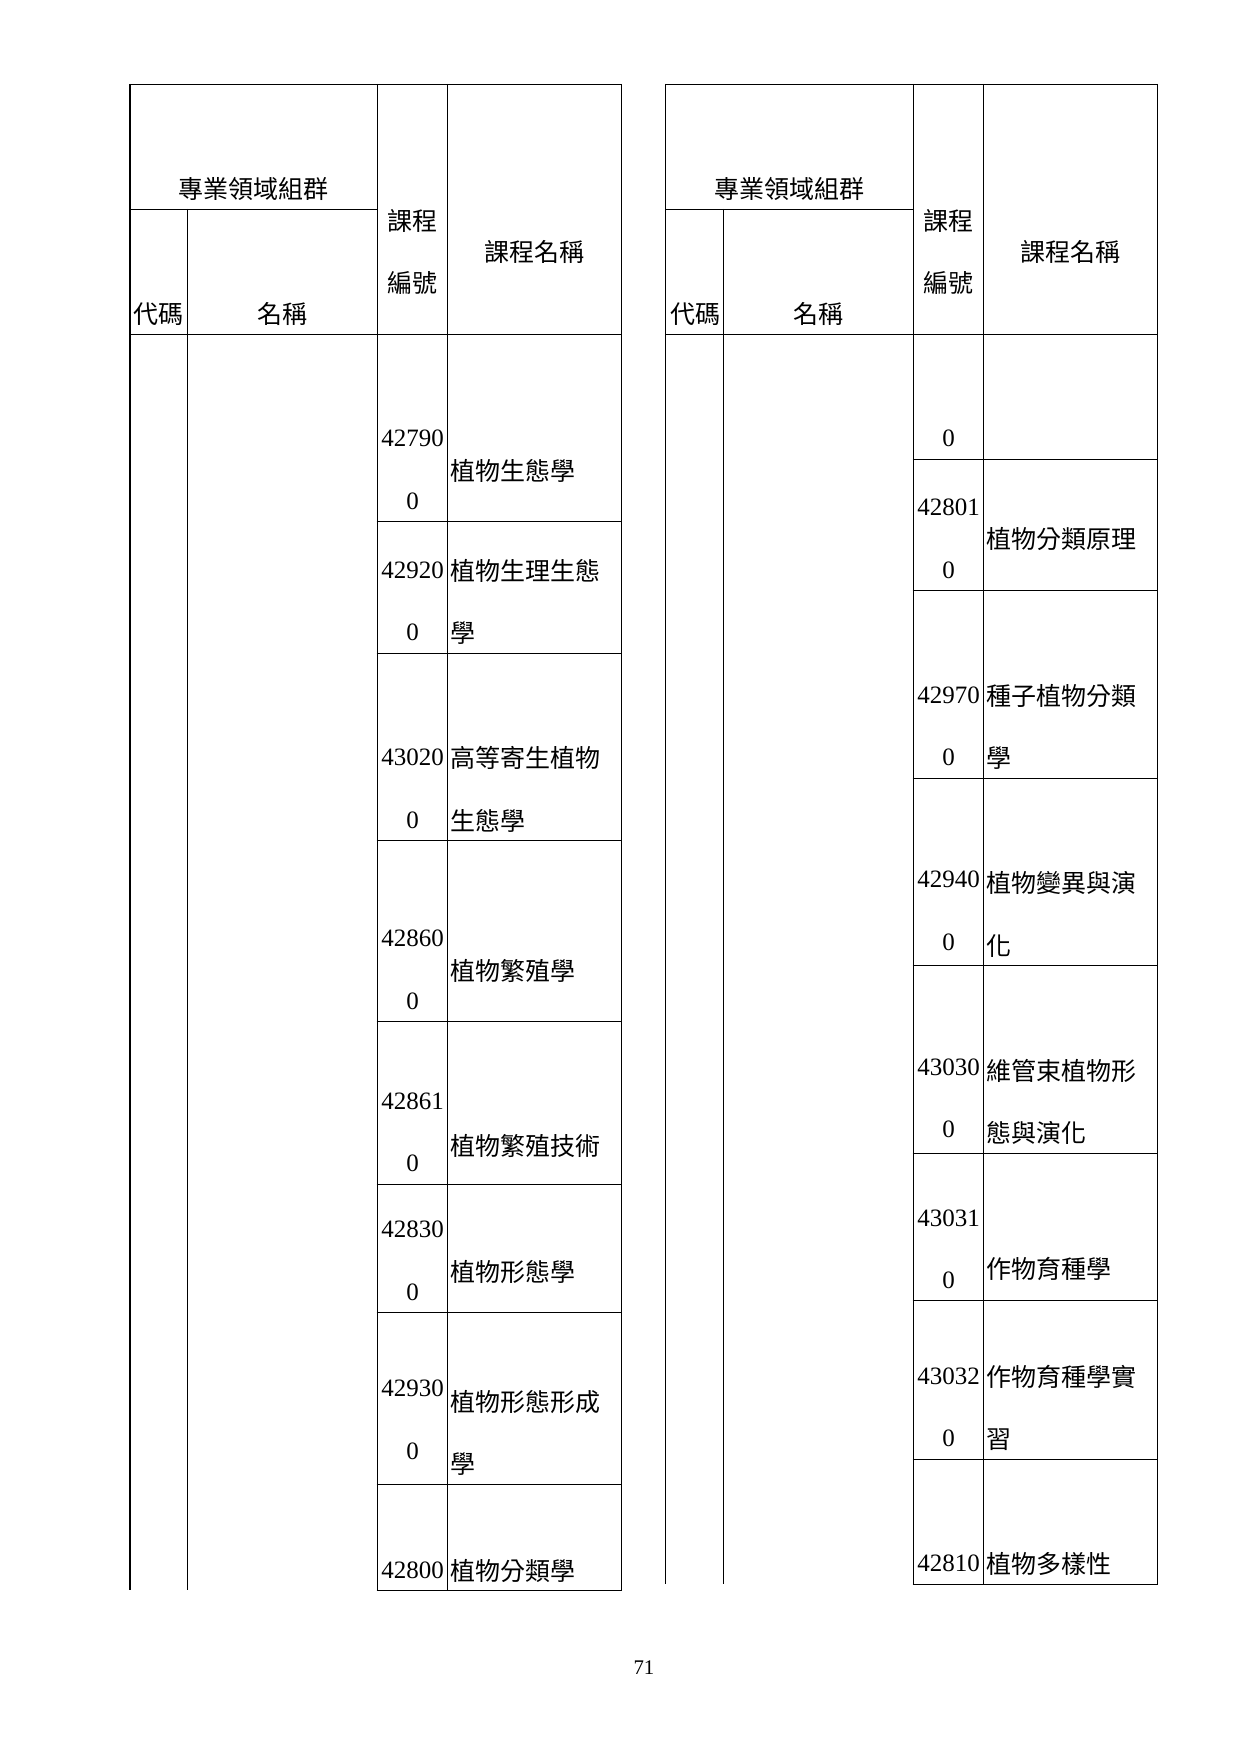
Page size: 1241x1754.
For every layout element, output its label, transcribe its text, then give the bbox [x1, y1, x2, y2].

table_header 專業領域組群 [666, 85, 913, 209]
table_cell 植物形態形成學 [448, 1313, 621, 1484]
table_header 課程名稱 [984, 85, 1157, 334]
table_cell 42810 [914, 1460, 983, 1584]
table_cell 植物形態學 [448, 1185, 621, 1312]
table_cell [984, 335, 1157, 459]
table_cell 430300 [914, 966, 983, 1152]
table_cell [131, 335, 187, 1590]
table_cell 高等寄生植物生態學 [448, 654, 621, 840]
table_cell 名稱 [724, 210, 913, 334]
table_cell 名稱 [188, 210, 377, 334]
table_cell 428610 [378, 1022, 447, 1184]
table_cell [188, 335, 377, 1590]
table_cell 植物生態學 [448, 335, 621, 521]
table_cell 植物繁殖學 [448, 841, 621, 1021]
table_cell 種子植物分類學 [984, 591, 1157, 777]
table_cell 植物生理生態學 [448, 522, 621, 652]
table_cell [724, 335, 913, 1584]
table_cell 429300 [378, 1313, 447, 1484]
table_header 課程編號 [378, 85, 447, 334]
table_header 課程編號 [914, 85, 983, 334]
table_cell 428300 [378, 1185, 447, 1312]
table_cell 42800 [378, 1485, 447, 1590]
table_cell 430310 [914, 1154, 983, 1300]
table_cell 代碼 [666, 210, 723, 334]
table_cell 0 [914, 335, 983, 459]
table_header 課程名稱 [448, 85, 621, 334]
table_cell 植物變異與演化 [984, 779, 1157, 965]
table_header 專業領域組群 [131, 85, 377, 209]
table_cell 429400 [914, 779, 983, 965]
table_cell 作物育種學 [984, 1154, 1157, 1300]
table_cell 429200 [378, 522, 447, 652]
table_cell 植物繁殖技術 [448, 1022, 621, 1184]
table_cell 植物多樣性 [984, 1460, 1157, 1584]
table_cell 作物育種學實習 [984, 1301, 1157, 1459]
table_cell 427900 [378, 335, 447, 521]
table_cell 429700 [914, 591, 983, 777]
table_cell 428600 [378, 841, 447, 1021]
table_cell 代碼 [131, 210, 187, 334]
table_cell 430320 [914, 1301, 983, 1459]
table_cell 植物分類原理 [984, 460, 1157, 590]
table_cell 430200 [378, 654, 447, 840]
table_cell [666, 335, 723, 1584]
table_cell 維管束植物形態與演化 [984, 966, 1157, 1152]
table_cell 植物分類學 [448, 1485, 621, 1590]
table_cell 428010 [914, 460, 983, 590]
